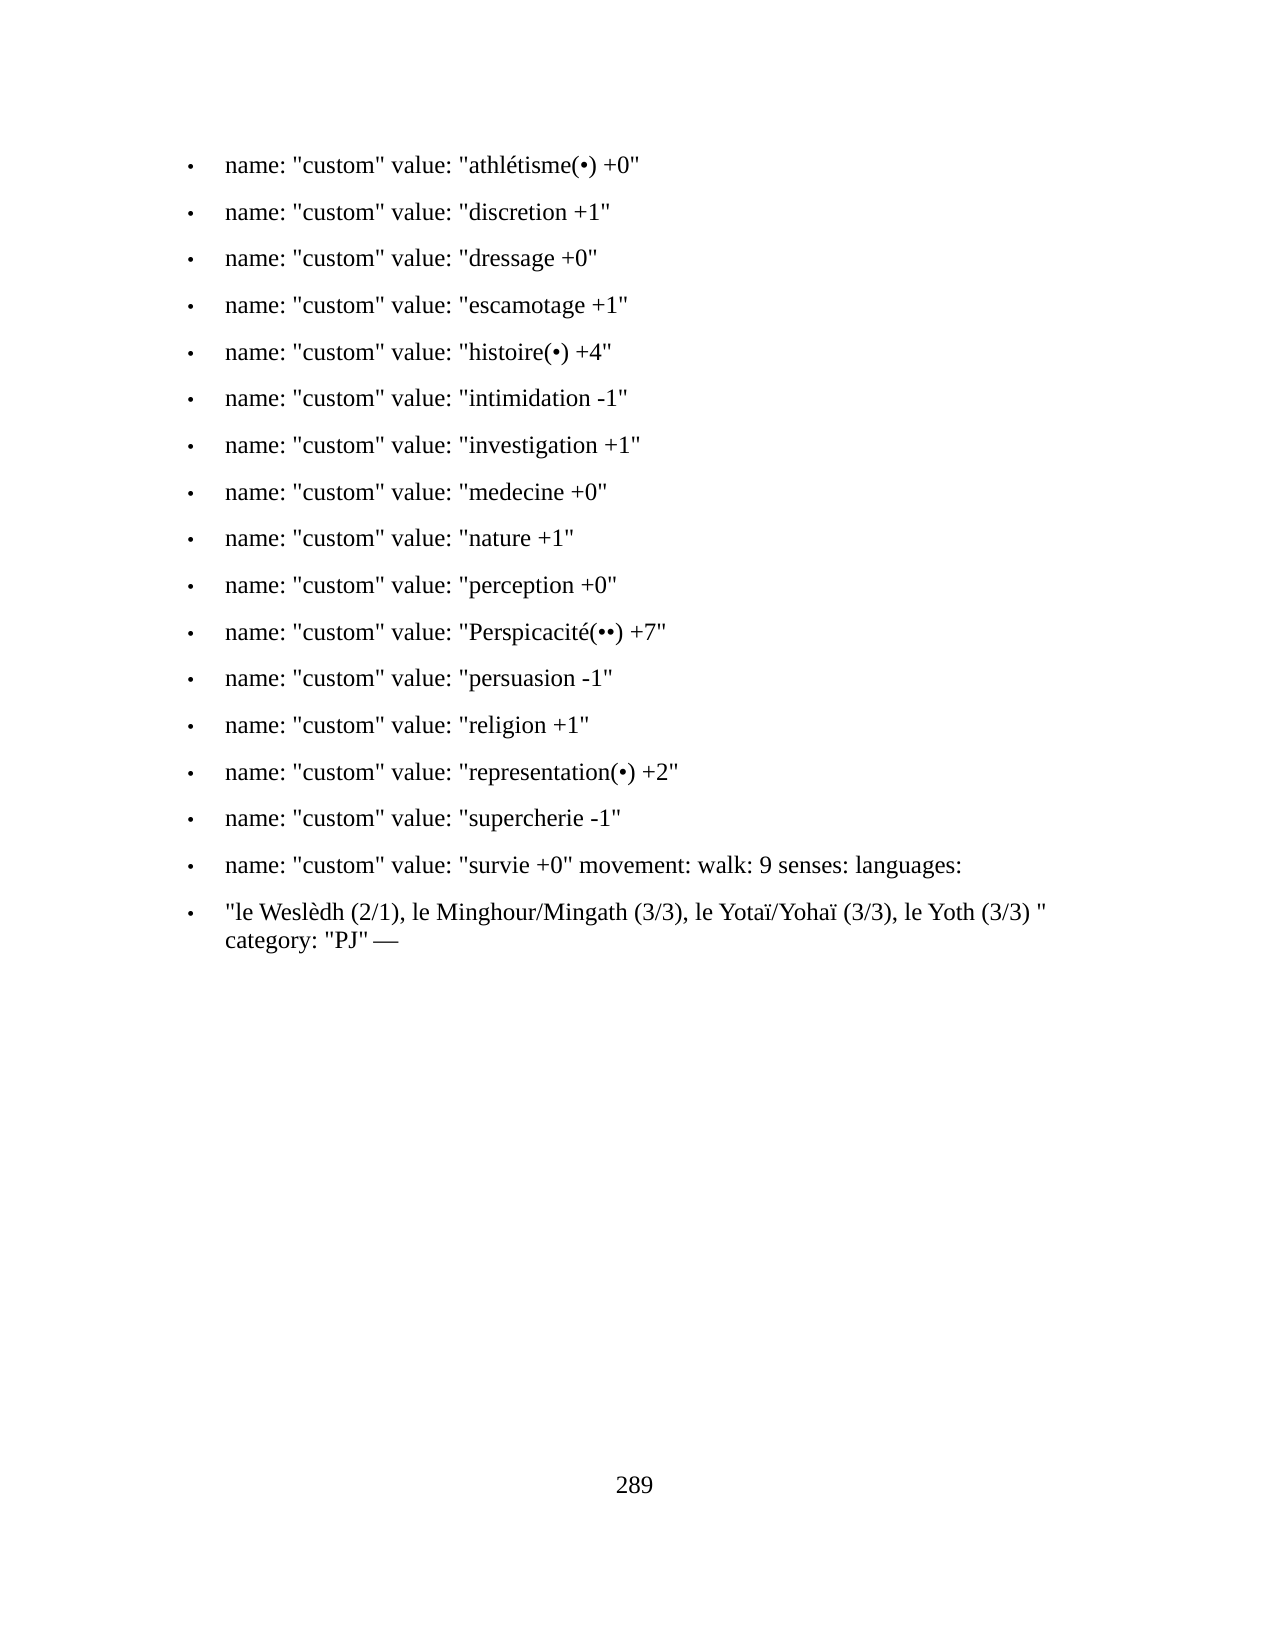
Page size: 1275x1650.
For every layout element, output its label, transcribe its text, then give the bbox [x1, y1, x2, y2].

list name: "custom" value: "medecine +0" [187, 477, 1125, 505]
list name: "custom" value: "intimidation -1" [187, 383, 1125, 412]
list name: "custom" value: "supercherie -1" [187, 803, 1125, 832]
list name: "custom" value: "survie +0" movement: walk: 9 senses: languages: [187, 850, 1125, 879]
list name: "custom" value: "persuasion -1" [187, 663, 1125, 692]
list name: "custom" value: "Perspicacité(••) +7" [187, 617, 1125, 645]
list name: "custom" value: "discretion +1" [187, 197, 1125, 225]
list name: "custom" value: "perception +0" [187, 570, 1125, 599]
list name: "custom" value: "escamotage +1" [187, 290, 1125, 319]
list name: "custom" value: "religion +1" [187, 710, 1125, 739]
list "le Weslèdh (2/1), le Minghour/Mingath (3/3), le Yotaï/Yohaï (3/3), le Yoth (3/3) " category: "PJ" — [187, 897, 1125, 954]
list name: "custom" value: "investigation +1" [187, 430, 1125, 459]
list name: "custom" value: "dressage +0" [187, 243, 1125, 272]
list name: "custom" value: "representation(•) +2" [187, 757, 1125, 785]
list name: "custom" value: "athlétisme(•) +0" [187, 150, 1125, 179]
list name: "custom" value: "histoire(•) +4" [187, 337, 1125, 365]
list name: "custom" value: "nature +1" [187, 523, 1125, 552]
